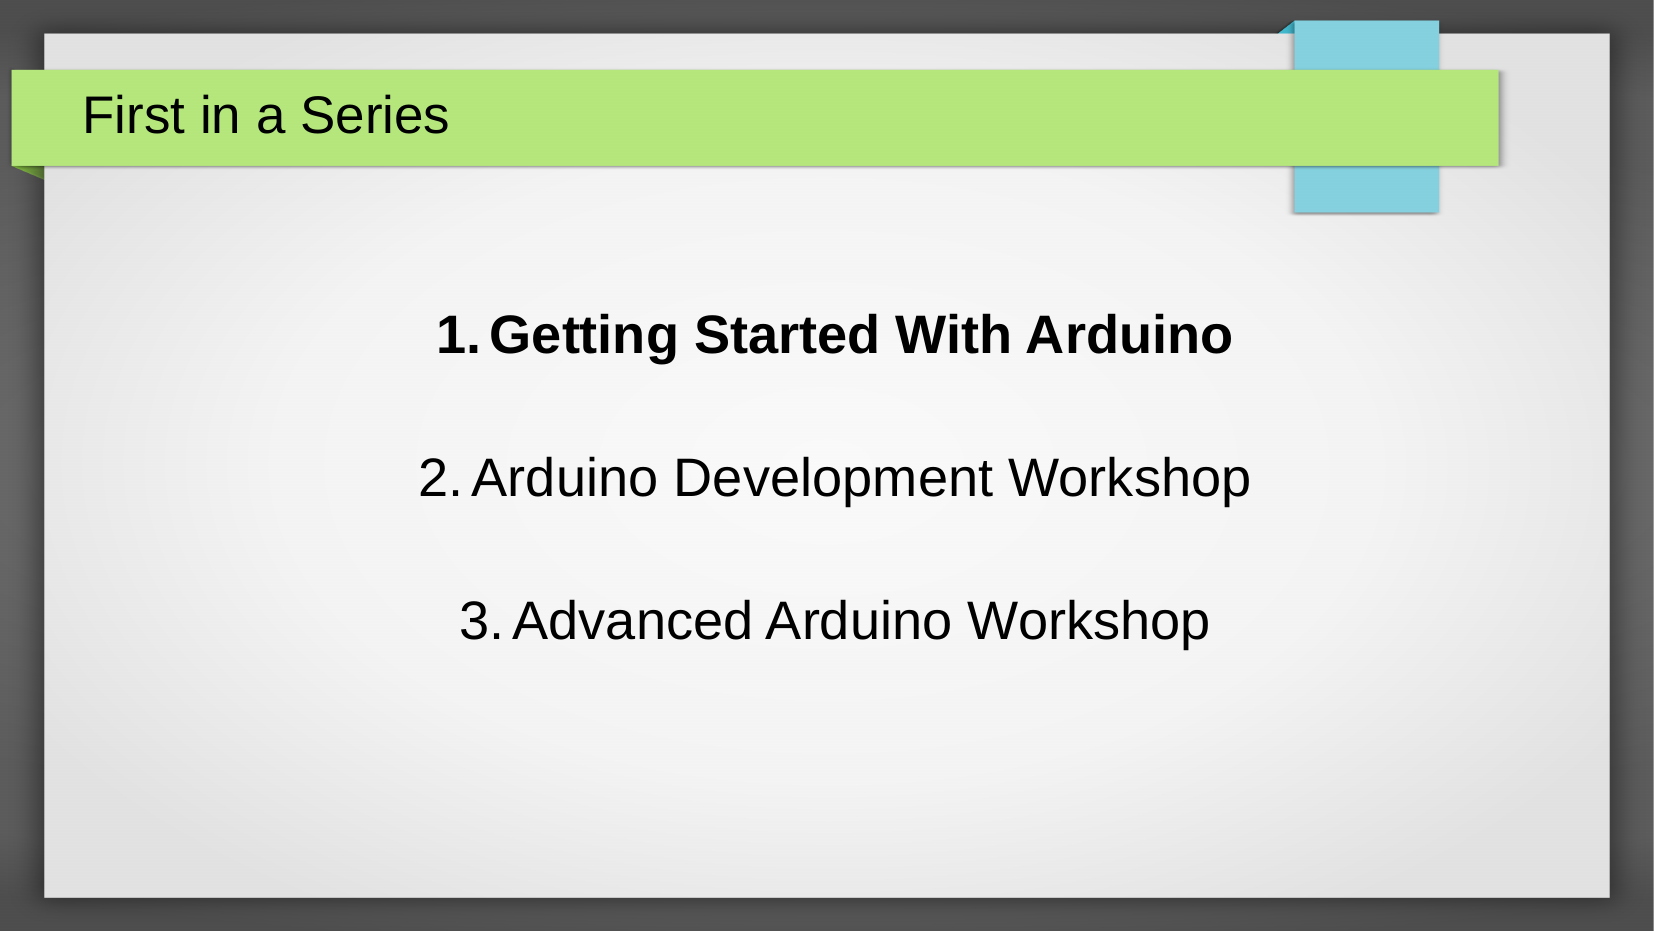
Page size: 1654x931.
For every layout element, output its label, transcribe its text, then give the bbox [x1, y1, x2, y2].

picture [0, 0, 1654, 931]
title First in a Series [82, 70, 1264, 160]
list Getting Started With Arduino Arduino Development Workshop Advanced Arduino Workshop [82, 221, 1571, 761]
